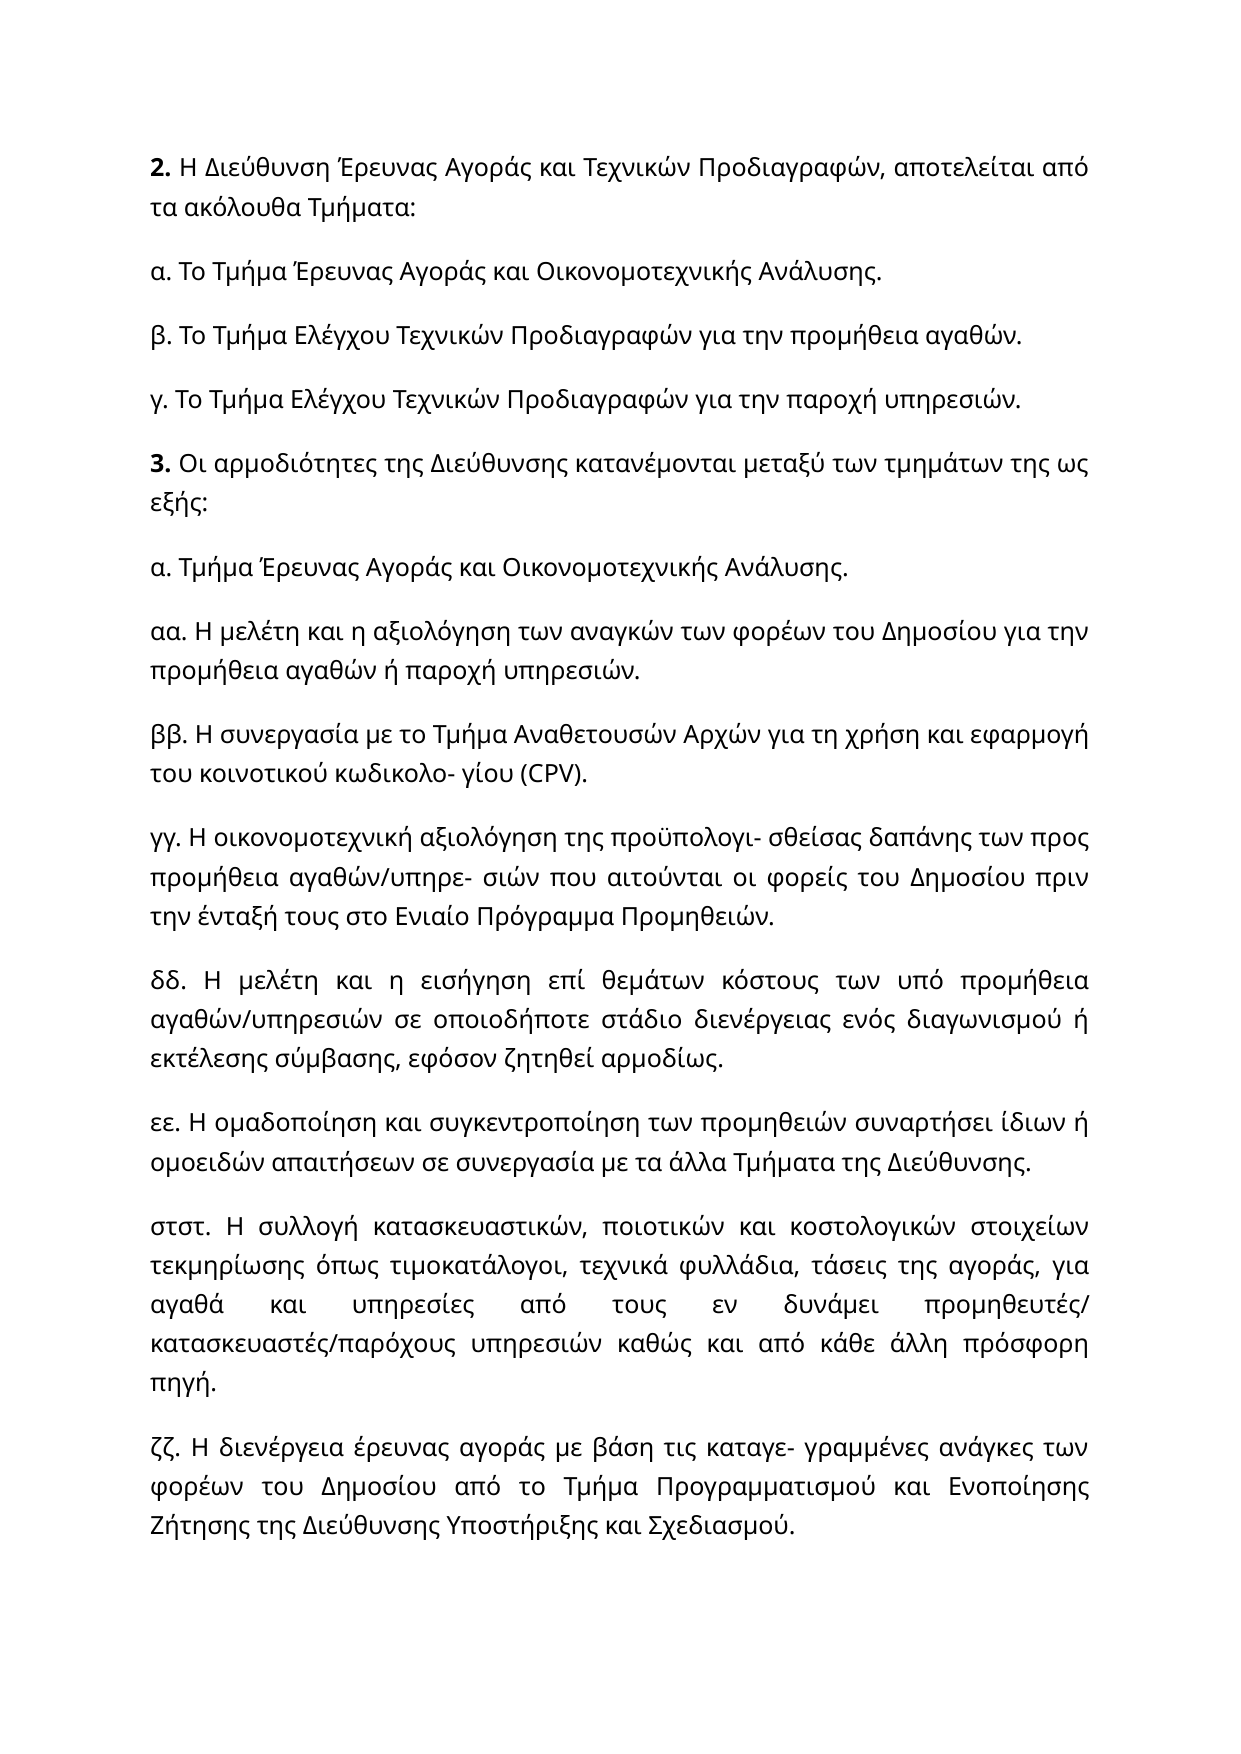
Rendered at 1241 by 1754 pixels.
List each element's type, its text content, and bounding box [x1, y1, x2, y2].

text 3. Οι αρμοδιότητες της Διεύθυνσης κατανέμονται μεταξύ των τμημάτων της ως εξής: [150, 446, 1090, 519]
text ζζ. Η διενέργεια έρευνας αγοράς με βάση τις καταγε- γραμμένες ανάγκες των φορέων του Δημοσίου από το Τμήμα Προγραμματισμού και Ενοποίησης Ζήτησης της Διεύθυνσης Υποστήριξης και Σχεδιασμού. [150, 1429, 1090, 1542]
text γγ. Η οικονομοτεχνική αξιολόγηση της προϋπολογι- σθείσας δαπάνης των προς προμήθεια αγαθών/υπηρε- σιών που αιτούνται οι φορείς του Δημοσίου πριν την ένταξή τους στο Ενιαίο Πρόγραμμα Προμηθειών. [150, 820, 1090, 932]
text δδ. Η μελέτη και η εισήγηση επί θεμάτων κόστους των υπό προμήθεια αγαθών/υπηρεσιών σε οποιοδήποτε στάδιο διενέργειας ενός διαγωνισμού ή εκτέλεσης σύμβασης, εφόσον ζητηθεί αρμοδίως. [150, 962, 1090, 1075]
text 2. Η Διεύθυνση Έρευνας Αγοράς και Τεχνικών Προδιαγραφών, αποτελείται από τα ακόλουθα Τμήματα: [150, 150, 1090, 223]
text εε. Η ομαδοποίηση και συγκεντροποίηση των προμηθειών συναρτήσει ίδιων ή ομοειδών απαιτήσεων σε συνεργασία με τα άλλα Τμήματα της Διεύθυνσης. [150, 1105, 1090, 1178]
text α. Το Τμήμα Έρευνας Αγοράς και Οικονομοτεχνικής Ανάλυσης. [150, 253, 1090, 287]
text στστ. Η συλλογή κατασκευαστικών, ποιοτικών και κοστολογικών στοιχείων τεκμηρίωσης όπως τιμοκατάλογοι, τεχνικά φυλλάδια, τάσεις της αγοράς, για αγαθά και υπηρεσίες από τους εν δυνάμει προμηθευτές/ κατασκευαστές/παρόχους υπηρεσιών καθώς και από κάθε άλλη πρόσφορη πηγή. [150, 1208, 1090, 1399]
text γ. Το Τμήμα Ελέγχου Τεχνικών Προδιαγραφών για την παροχή υπηρεσιών. [150, 382, 1090, 416]
text α. Τμήμα Έρευνας Αγοράς και Οικονομοτεχνικής Ανάλυσης. [150, 549, 1090, 583]
text β. Το Τμήμα Ελέγχου Τεχνικών Προδιαγραφών για την προμήθεια αγαθών. [150, 317, 1090, 352]
text ββ. Η συνεργασία με το Τμήμα Αναθετουσών Αρχών για τη χρήση και εφαρμογή του κοινοτικού κωδικολο- γίου (CPV). [150, 717, 1090, 790]
text αα. Η μελέτη και η αξιολόγηση των αναγκών των φορέων του Δημοσίου για την προμήθεια αγαθών ή παροχή υπηρεσιών. [150, 613, 1090, 687]
